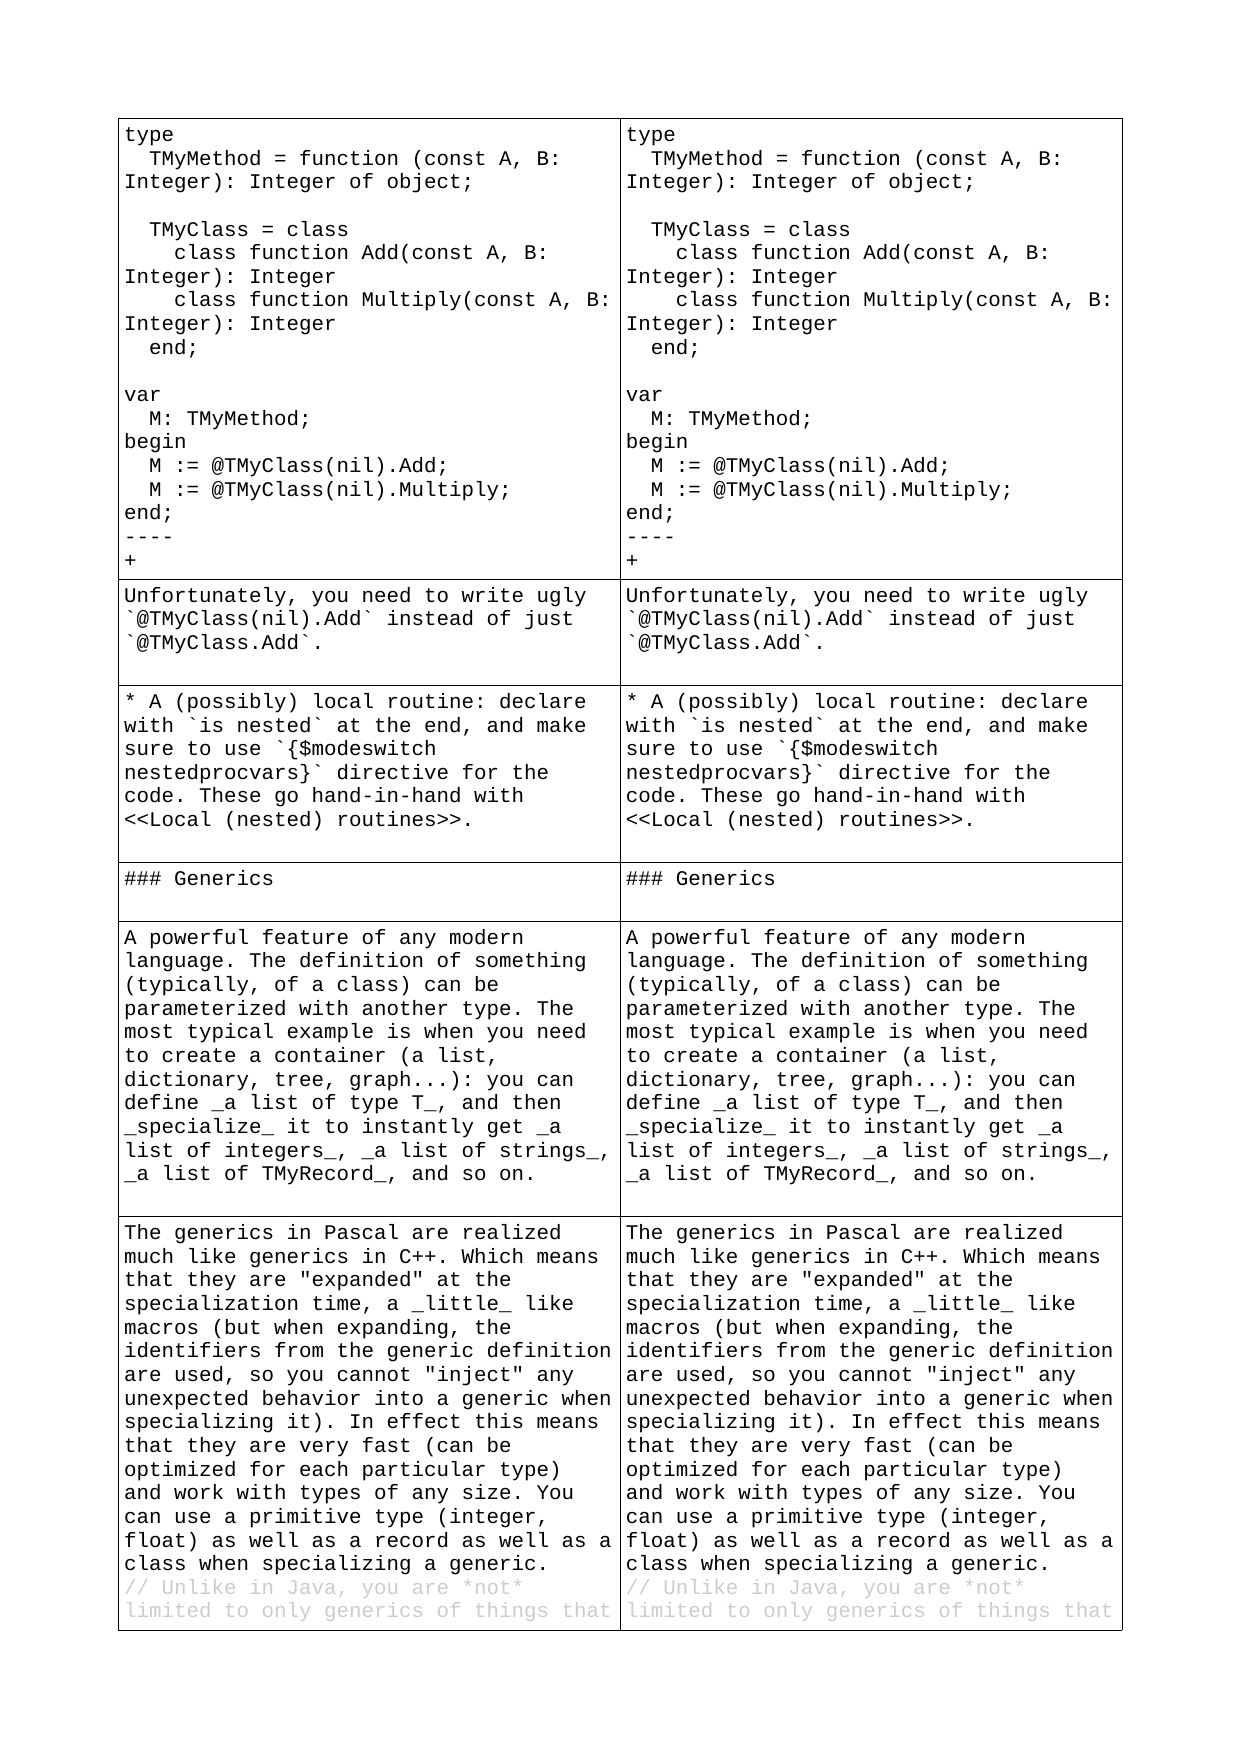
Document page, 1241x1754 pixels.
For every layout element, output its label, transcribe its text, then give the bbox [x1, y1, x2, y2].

table_cell Unfortunately, you need to write ugly `@TMyClass(nil).Add` instead of just `@TMyClass.Add`. [621, 580, 1122, 685]
table_cell The generics in Pascal are realized much like generics in C++. Which means that they are "expanded" at the specialization time, a _little_ like macros (but when expanding, the identifiers from the generic definition are used, so you cannot "inject" any unexpected behavior into a generic when specializing it). In effect this means that they are very fast (can be optimized for each particular type) and work with types of any size. You can use a primitive type (integer, float) as well as a record as well as a class when specializing a generic. // Unlike in Java, you are *not* limited to only generics of things that [621, 1217, 1122, 1630]
table_cell The generics in Pascal are realized much like generics in C++. Which means that they are "expanded" at the specialization time, a _little_ like macros (but when expanding, the identifiers from the generic definition are used, so you cannot "inject" any unexpected behavior into a generic when specializing it). In effect this means that they are very fast (can be optimized for each particular type) and work with types of any size. You can use a primitive type (integer, float) as well as a record as well as a class when specializing a generic. // Unlike in Java, you are *not* limited to only generics of things that [119, 1217, 620, 1630]
table_cell ---- type TMyMethod = function (const A, B: Integer): Integer of object; TMyClass = class class function Add(const A, B: Integer): Integer class function Multiply(const A, B: Integer): Integer end; var M: TMyMethod; begin M := @TMyClass(nil).Add; M := @TMyClass(nil).Multiply; end; ---- + [621, 119, 1122, 579]
table_cell ### Generics [621, 863, 1122, 921]
table_cell A powerful feature of any modern language. The definition of something (typically, of a class) can be parameterized with another type. The most typical example is when you need to create a container (a list, dictionary, tree, graph...): you can define _a list of type T_, and then _specialize_ it to instantly get _a list of integers_, _a list of strings_, _a list of TMyRecord_, and so on. [621, 922, 1122, 1216]
table_cell Unfortunately, you need to write ugly `@TMyClass(nil).Add` instead of just `@TMyClass.Add`. [119, 580, 620, 685]
table_cell * A (possibly) local routine: declare with `is nested` at the end, and make sure to use `{$modeswitch nestedprocvars}` directive for the code. These go hand-in-hand with <<Local (nested) routines>>. [621, 686, 1122, 862]
table_cell ---- type TMyMethod = function (const A, B: Integer): Integer of object; TMyClass = class class function Add(const A, B: Integer): Integer class function Multiply(const A, B: Integer): Integer end; var M: TMyMethod; begin M := @TMyClass(nil).Add; M := @TMyClass(nil).Multiply; end; ---- + [119, 119, 620, 579]
table_cell * A (possibly) local routine: declare with `is nested` at the end, and make sure to use `{$modeswitch nestedprocvars}` directive for the code. These go hand-in-hand with <<Local (nested) routines>>. [119, 686, 620, 862]
table_cell ### Generics [119, 863, 620, 921]
table_cell A powerful feature of any modern language. The definition of something (typically, of a class) can be parameterized with another type. The most typical example is when you need to create a container (a list, dictionary, tree, graph...): you can define _a list of type T_, and then _specialize_ it to instantly get _a list of integers_, _a list of strings_, _a list of TMyRecord_, and so on. [119, 922, 620, 1216]
